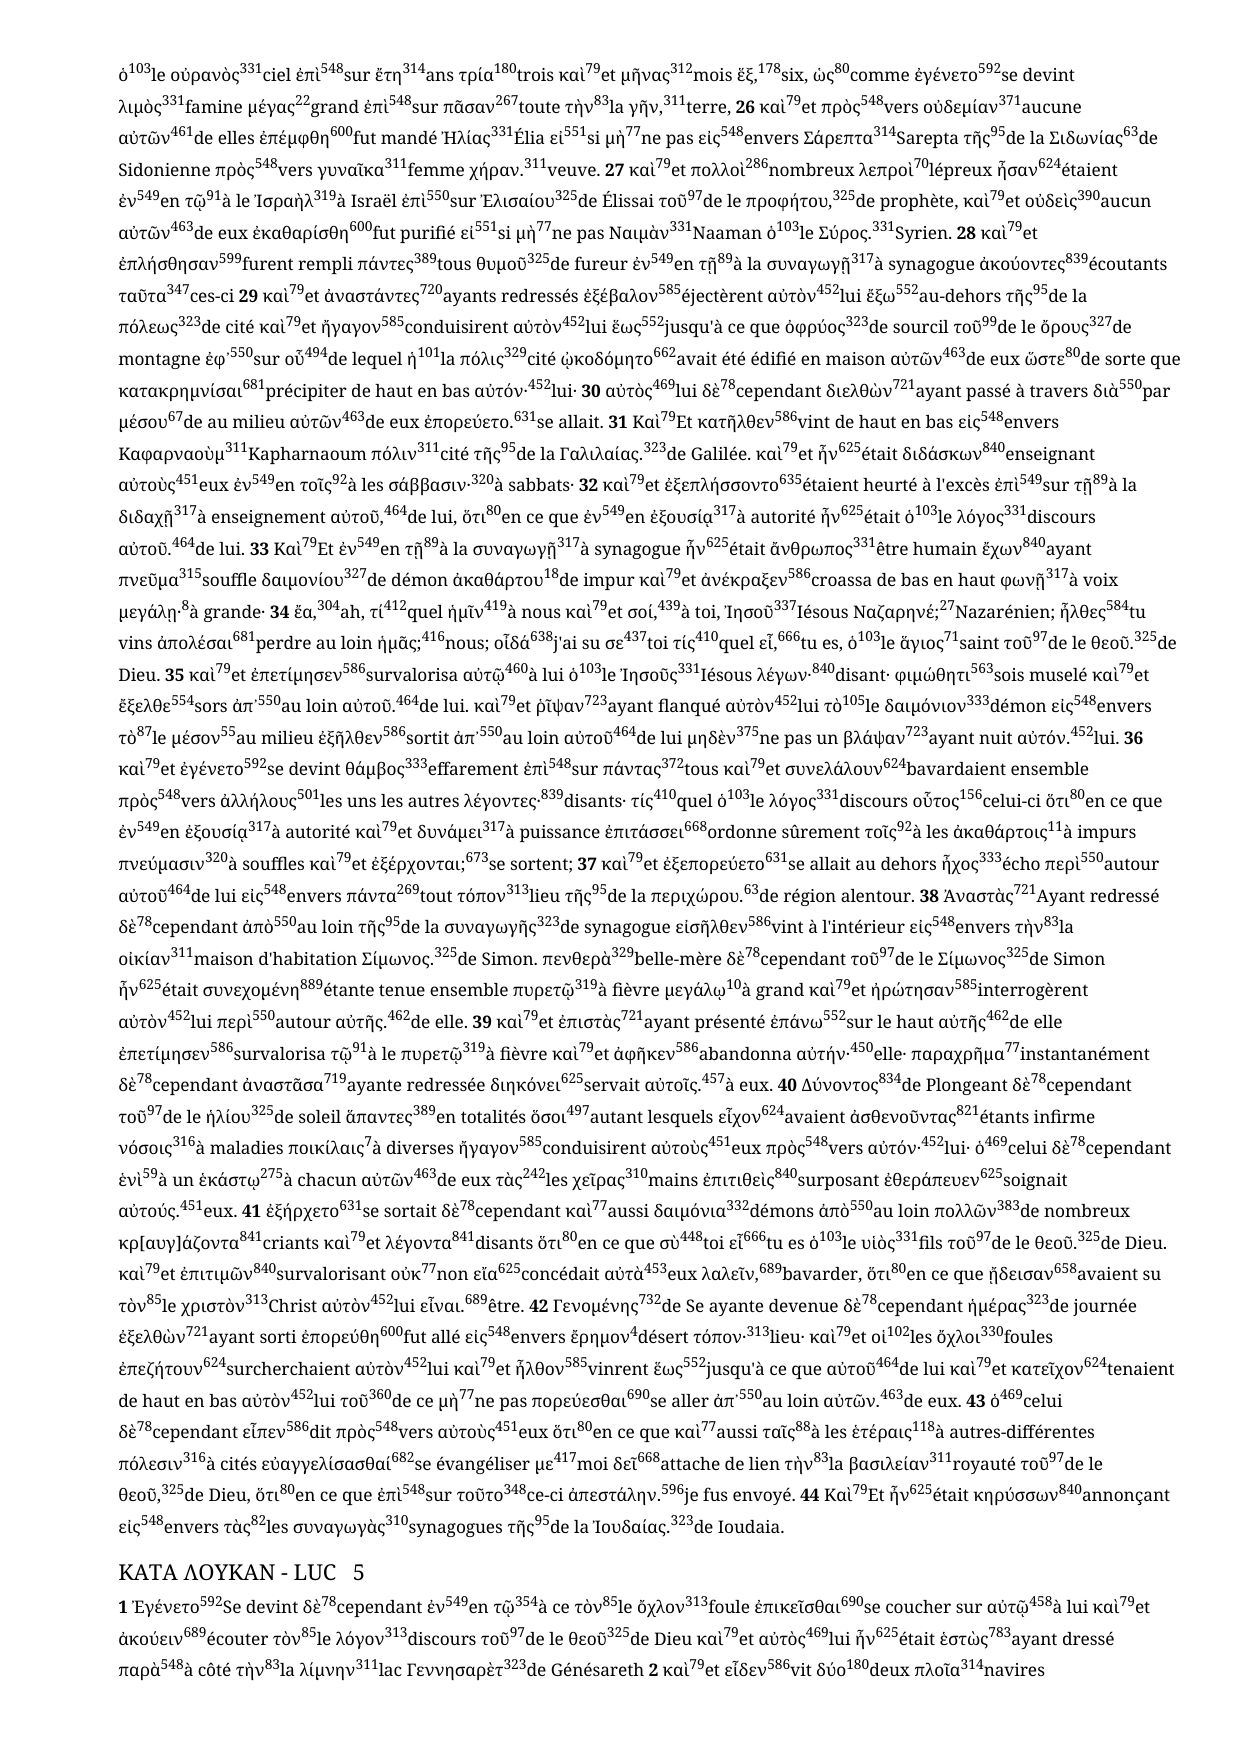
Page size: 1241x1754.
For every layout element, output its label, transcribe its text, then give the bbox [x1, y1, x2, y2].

text 1 Ἰησοῦς331Iésous δὲ78cependant πλήρης71de plénitude πνεύματος327de souffle ἁγίου18de saint ὑπέστρεψεν586retourna en arrière ἀπὸ550au loin τοῦ97de le Ἰορδάνου325de Iordane καὶ79et ἤγετο636était conduit ἐν549en τῷ93à le πνεύματι321à souffle ἐν549en τῇ89à la ἐρήμῳ57à déserte 2 ἡμέρας310journées τεσσεράκοντα176quarante πειραζόμενος891étant mis en tentation ὑπὸ550sous τοῦ97de le διαβόλου.65de diable. Καὶ79Et οὐκ77non ἔφαγεν586mangea οὐδὲν375aucun ἐν549en ταῖς88à les ἡμέραις316à journées ἐκείναις141à celles-là καὶ79et συντελεσθεισῶν751de ayantes étées achevées ensemble αὐτῶν461de elles ἐπείνασεν.586eut faim. 3 εἶπεν586dit δὲ78cependant αὐτῷ458à lui ὁ103le διάβολος·71diable· εἰ80si υἱὸς331fils εἶ666tu es τοῦ97de le θεοῦ,325de Dieu, εἰπὲ554dis τῷ91à le λίθῳ319à pierre τούτῳ144à celui-ci ἵνα80afin que γένηται905que se devienne ἄρτος.331pain. 4 καὶ79et ἀπεκρίθη600fut répondu πρὸς548vers αὐτὸν452lui ὁ103le Ἰησοῦς·331Iésous· γέγραπται654a été graphé ὅτι80en ce que οὐκ77non ἐπ᾽549sur ἄρτῳ319à pain μόνῳ121à seul ζήσεται612se vivra ὁ103le ἄνθρωπος.331être humain. 5 Καὶ79Et ἀναγαγὼν721ayant conduit de bas en haut αὐτὸν452lui ἔδειξεν586montra αὐτῷ458à lui πάσας266toutes τὰς82les βασιλείας310royautés τῆς95de la οἰκουμένης323de écoumène ἐν549en στιγμῇ317à point d'instant χρόνου325de temps 6 καὶ79et εἶπεν586dit αὐτῷ458à lui ὁ103le διάβολος·71diable· σοὶ439à toi δώσω602je donnerai τὴν83la ἐξουσίαν311autorité ταύτην136celle-ci ἅπασαν267en totalité καὶ79et τὴν83la δόξαν311gloire αὐτῶν,461de elles, ὅτι80en ce que ἐμοὶ420à moi παραδέδοται654a été transmis καὶ79et ᾧ486à lequel ἐὰν340si le cas échéant θέλω917que je veuille δίδωμι664je donne αὐτήν·450elle· 7 σὺ448toi οὖν79donc ἐὰν80si le cas échéant προσκυνήσῃς897que tu prosternes vers ἐνώπιον552en devant ἐμοῦ,424de moi, ἔσται612se sera σοῦ442de toi πᾶσα.388toute. 8 καὶ79et ἀποκριθεὶς760ayant été répondu ὁ103le Ἰησοῦς331Iésous εἶπεν586dit αὐτῷ·458à lui· γέγραπται·654a été graphé· κύριον313Maître τὸν85le θεόν313Dieu σου442de toi προσκυνήσεις604tu prosterneras vers καὶ79et αὐτῷ458à lui μόνῳ121à seul λατρεύσεις.604tu adoreras. 9 Ἤγαγεν586Conduisit δὲ78cependant αὐτὸν452lui εἰς548envers Ἰερουσαλὴμ311Ierousalem καὶ79et ἔστησεν586dressa ἐπὶ548sur τὸ87le πτερύγιον315pinacle τοῦ99de le ἱεροῦ327de sanctuaire καὶ79et εἶπεν586dit αὐτῷ·458à lui· εἰ80si υἱὸς331fils εἶ666tu es τοῦ97de le θεοῦ,325de Dieu, βάλε554jette σεαυτὸν516toi-même ἐντεῦθεν77d'ici κάτω·77vers le bas· 10 γέγραπται654a été graphé γὰρ79car ὅτι80en ce que τοῖς90à les ἀγγέλοις318à anges αὐτοῦ464de lui ἐντελεῖται612se commandera περὶ550autour σοῦ442de toi τοῦ360de ce διαφυλάξαι681gardienner soigneusement σε437toi 11 καὶ79et ὅτι80en ce que ἐπὶ550sur χειρῶν322de mains ἀροῦσίν605lèveront σε,437toi, μήποτε80de peur que προσκόψῃς897que tu achoppes πρὸς548vers λίθον313pierre τὸν85le πόδα313pied σου.442de toi. 12 καὶ79et ἀποκριθεὶς760ayant été répondu εἶπεν586dit αὐτῷ458à lui ὁ103le Ἰησοῦς331Iésous ὅτι80en ce que εἴρηται·654a été dit· οὐκ77non ἐκπειράσεις604tu mettras en tentation à l'excès κύριον313Maître τὸν85le θεόν313Dieu σου.442de toi. 13 Καὶ79Et συντελέσας721ayant achevé ensemble πάντα269tout πειρασμὸν313tentation ὁ103le διάβολος71diable ἀπέστη586dressa au loin ἀπ᾽550au loin αὐτοῦ464de lui ἄχρι552jusqu'à l'extrémité καιροῦ.325de moment. 14 Καὶ79Et ὑπέστρεψεν586retourna en arrière ὁ103le Ἰησοῦς331Iésous ἐν549en τῇ89à la δυνάμει317à puissance τοῦ99de le πνεύματος327de souffle εἰς548envers τὴν83la Γαλιλαίαν.311Galilée. καὶ79et φήμη329rumeur ἐξῆλθεν586sortit καθ᾽550contre ὅλης279de toute entière τῆς95de la περιχώρου63de région alentour περὶ550autour αὐτοῦ.464de lui. 15 καὶ79et αὐτὸς469lui ἐδίδασκεν625enseignait ἐν549en ταῖς88à les συναγωγαῖς316à synagogues αὐτῶν463de eux δοξαζόμενος891étant glorifié ὑπὸ550sous πάντων.383de tous. 16 Καὶ79Et ἦλθεν586vint εἰς548envers Ναζαρά,311Nazara, οὗ77où ἦν625était τεθραμμένος,813ayant été nourri, καὶ79et εἰσῆλθεν586vint à l'intérieur κατὰ548selon τὸ348ce εἰωθὸς772ayant habitué αὐτῷ458à lui ἐν549en τῇ89à la ἡμέρᾳ317à journée τῶν98de les σαββάτων326de sabbats εἰς548envers τὴν83la συναγωγὴν311synagogue καὶ79et ἀνέστη586redressa ἀναγνῶναι.681prendre connaissance. 17 καὶ79et ἐπεδόθη600fut donné de surcroît αὐτῷ458à lui βιβλίον333papier de bible τοῦ97de le προφήτου325de prophète Ἠσαΐου325de Ésaïa καὶ79et ἀναπτύξας721ayant déplié τὸ87le βιβλίον315papier de bible εὗρεν586trouva τὸν85le τόπον313lieu οὗ77où ἦν625était γεγραμμένον·815ayant été graphé· 18 πνεῦμα333souffle κυρίου325de Maître ἐπ᾽548sur ἐμὲ417moi οὗ494de lequel εἵνεκεν552à cause ἔχρισέν586oignit με417moi εὐαγγελίσασθαι682se évangéliser πτωχοῖς,58à pauvres, ἀπέσταλκέν642a envoyé με,417moi, κηρύξαι681annoncer αἰχμαλώτοις318à captifs ἄφεσιν311abandon καὶ79et τυφλοῖς58à aveugles ἀνάβλεψιν,311vision de bas en haut, ἀποστεῖλαι681envoyer τεθραυσμένους795ayants étés brisés ἐν549en ἀφέσει,317à abandon, 19 κηρύξαι681annoncer ἐνιαυτὸν313année κυρίου325de Maître δεκτόν.53acceptable. 20 καὶ79et πτύξας721ayant plié τὸ87le βιβλίον315papier de bible ἀποδοὺς721ayant redonné τῷ91à le ὑπηρέτῃ319à ministre ἐκάθισεν·586assit· καὶ79et πάντων383de tous οἱ102les ὀφθαλμοὶ330yeux ἐν549en τῇ89à la συναγωγῇ317à synagogue ἦσαν624étaient ἀτενίζοντες839regardants fixement αὐτῷ.458à lui. 21 ἤρξατο592se origina δὲ78cependant λέγειν689dire πρὸς548vers αὐτοὺς451eux ὅτι80en ce que σήμερον77aujourd'hui πεπλήρωται654a été fait plénitude ἡ101la γραφὴ329graphe αὕτη154celle-ci ἐν549en τοῖς92à les ὠσὶν320à oreilles ὑμῶν.441de vous. 22 Καὶ79Et πάντες389tous ἐμαρτύρουν624témoignaient αὐτῷ458à lui καὶ79et ἐθαύμαζον624étonnaient ἐπὶ549sur τοῖς90à les λόγοις318à discours τῆς95de la χάριτος323de grâce τοῖς351à ceux ἐκπορευομένοις854à se allants au dehors ἐκ550hors τοῦ99de le στόματος327de bouche αὐτοῦ464de lui καὶ79et ἔλεγον·624disaient· οὐχὶ340non pas υἱός331fils ἐστιν668est Ἰωσὴφ325de Ioseph οὗτος;364celui-ci; 23 καὶ79et εἶπεν586dit πρὸς548vers αὐτούς·451eux· πάντως77en tout cas ἐρεῖτέ603vous direz μοι420à moi τὴν83la παραβολὴν311parabole ταύτην·136celle-ci· ἰατρέ,337médecin, θεράπευσον554soigne σεαυτόν·516toi-même· ὅσα481autant lesquels ἠκούσαμεν581nous écoutâmes γενόμενα727se ayants devenus εἰς548envers τὴν83la Καφαρναοὺμ311Kapharnaoum ποίησον554fais καὶ77aussi ὧδε77ici ἐν549en τῇ89à la πατρίδι317à patrie σου.442de toi. 24 εἶπεν586dit δέ·78cependant· ἀμὴν304amen λέγω664je dis ὑμῖν438à vous ὅτι80en ce que οὐδεὶς287aucun προφήτης331prophète δεκτός47acceptable ἐστιν668est ἐν549en τῇ89à la πατρίδι317à patrie αὐτοῦ.464de lui. 25 ἐπ᾽550sur ἀληθείας323de vérité δὲ78cependant λέγω664je dis ὑμῖν,438à vous, πολλαὶ284nombreuses χῆραι328veuves ἦσαν624étaient ἐν549en ταῖς88à les ἡμέραις316à journées Ἠλίου325de Élia ἐν549en τῷ91à le Ἰσραήλ,319à Israël, ὅτε77lorsque ἐκλείσθη600fut fermé à clef ὁ103le οὐρανὸς331ciel ἐπὶ548sur ἔτη314ans τρία180trois καὶ79et μῆνας312mois ἕξ,178six, ὡς80comme ἐγένετο592se devint λιμὸς331famine μέγας22grand ἐπὶ548sur πᾶσαν267toute τὴν83la γῆν,311terre, 26 καὶ79et πρὸς548vers οὐδεμίαν371aucune αὐτῶν461de elles ἐπέμφθη600fut mandé Ἠλίας331Élia εἰ551si μὴ77ne pas εἰς548envers Σάρεπτα314Sarepta τῆς95de la Σιδωνίας63de Sidonienne πρὸς548vers γυναῖκα311femme χήραν.311veuve. 27 καὶ79et πολλοὶ286nombreux λεπροὶ70lépreux ἦσαν624étaient ἐν549en τῷ91à le Ἰσραὴλ319à Israël ἐπὶ550sur Ἐλισαίου325de Élissai τοῦ97de le προφήτου,325de prophète, καὶ79et οὐδεὶς390aucun αὐτῶν463de eux ἐκαθαρίσθη600fut purifié εἰ551si μὴ77ne pas Ναιμὰν331Naaman ὁ103le Σύρος.331Syrien. 28 καὶ79et ἐπλήσθησαν599furent rempli πάντες389tous θυμοῦ325de fureur ἐν549en τῇ89à la συναγωγῇ317à synagogue ἀκούοντες839écoutants ταῦτα347ces-ci 29 καὶ79et ἀναστάντες720ayants redressés ἐξέβαλον585éjectèrent αὐτὸν452lui ἔξω552au-dehors τῆς95de la πόλεως323de cité καὶ79et ἤγαγον585conduisirent αὐτὸν452lui ἕως552jusqu'à ce que ὀφρύος323de sourcil τοῦ99de le ὄρους327de montagne ἐφ᾽550sur οὗ494de lequel ἡ101la πόλις329cité ᾠκοδόμητο662avait été édifié en maison αὐτῶν463de eux ὥστε80de sorte que κατακρημνίσαι681précipiter de haut en bas αὐτόν·452lui· 30 αὐτὸς469lui δὲ78cependant διελθὼν721ayant passé à travers διὰ550par μέσου67de au milieu αὐτῶν463de eux ἐπορεύετο.631se allait. 31 Καὶ79Et κατῆλθεν586vint de haut en bas εἰς548envers Καφαρναοὺμ311Kapharnaoum πόλιν311cité τῆς95de la Γαλιλαίας.323de Galilée. καὶ79et ἦν625était διδάσκων840enseignant αὐτοὺς451eux ἐν549en τοῖς92à les σάββασιν·320à sabbats· 32 καὶ79et ἐξεπλήσσοντο635étaient heurté à l'excès ἐπὶ549sur τῇ89à la διδαχῇ317à enseignement αὐτοῦ,464de lui, ὅτι80en ce que ἐν549en ἐξουσίᾳ317à autorité ἦν625était ὁ103le λόγος331discours αὐτοῦ.464de lui. 33 Καὶ79Et ἐν549en τῇ89à la συναγωγῇ317à synagogue ἦν625était ἄνθρωπος331être humain ἔχων840ayant πνεῦμα315souffle δαιμονίου327de démon ἀκαθάρτου18de impur καὶ79et ἀνέκραξεν586croassa de bas en haut φωνῇ317à voix μεγάλῃ·8à grande· 34 ἔα,304ah, τί412quel ἡμῖν419à nous καὶ79et σοί,439à toi, Ἰησοῦ337Iésous Ναζαρηνέ;27Nazarénien; ἦλθες584tu vins ἀπολέσαι681perdre au loin ἡμᾶς;416nous; οἶδά638j'ai su σε437toi τίς410quel εἶ,666tu es, ὁ103le ἅγιος71saint τοῦ97de le θεοῦ.325de Dieu. 35 καὶ79et ἐπετίμησεν586survalorisa αὐτῷ460à lui ὁ103le Ἰησοῦς331Iésous λέγων·840disant· φιμώθητι563sois muselé καὶ79et ἔξελθε554sors ἀπ᾽550au loin αὐτοῦ.464de lui. καὶ79et ῥῖψαν723ayant flanqué αὐτὸν452lui τὸ105le δαιμόνιον333démon εἰς548envers τὸ87le μέσον55au milieu ἐξῆλθεν586sortit ἀπ᾽550au loin αὐτοῦ464de lui μηδὲν375ne pas un βλάψαν723ayant nuit αὐτόν.452lui. 36 καὶ79et ἐγένετο592se devint θάμβος333effarement ἐπὶ548sur πάντας372tous καὶ79et συνελάλουν624bavardaient ensemble πρὸς548vers ἀλλήλους501les uns les autres λέγοντες·839disants· τίς410quel ὁ103le λόγος331discours οὗτος156celui-ci ὅτι80en ce que ἐν549en ἐξουσίᾳ317à autorité καὶ79et δυνάμει317à puissance ἐπιτάσσει668ordonne sûrement τοῖς92à les ἀκαθάρτοις11à impurs πνεύμασιν320à souffles καὶ79et ἐξέρχονται;673se sortent; 37 καὶ79et ἐξεπορεύετο631se allait au dehors ἦχος333écho περὶ550autour αὐτοῦ464de lui εἰς548envers πάντα269tout τόπον313lieu τῆς95de la περιχώρου.63de région alentour. 38 Ἀναστὰς721Ayant redressé δὲ78cependant ἀπὸ550au loin τῆς95de la συναγωγῆς323de synagogue εἰσῆλθεν586vint à l'intérieur εἰς548envers τὴν83la οἰκίαν311maison d'habitation Σίμωνος.325de Simon. πενθερὰ329belle-mère δὲ78cependant τοῦ97de le Σίμωνος325de Simon ἦν625était συνεχομένη889étante tenue ensemble πυρετῷ319à fièvre μεγάλῳ10à grand καὶ79et ἠρώτησαν585interrogèrent αὐτὸν452lui περὶ550autour αὐτῆς.462de elle. 39 καὶ79et ἐπιστὰς721ayant présenté ἐπάνω552sur le haut αὐτῆς462de elle ἐπετίμησεν586survalorisa τῷ91à le πυρετῷ319à fièvre καὶ79et ἀφῆκεν586abandonna αὐτήν·450elle· παραχρῆμα77instantanément δὲ78cependant ἀναστᾶσα719ayante redressée διηκόνει625servait αὐτοῖς.457à eux. 40 Δύνοντος834de Plongeant δὲ78cependant τοῦ97de le ἡλίου325de soleil ἅπαντες389en totalités ὅσοι497autant lesquels εἶχον624avaient ἀσθενοῦντας821étants infirme νόσοις316à maladies ποικίλαις7à diverses ἤγαγον585conduisirent αὐτοὺς451eux πρὸς548vers αὐτόν·452lui· ὁ469celui δὲ78cependant ἑνὶ59à un ἑκάστῳ275à chacun αὐτῶν463de eux τὰς242les χεῖρας310mains ἐπιτιθεὶς840surposant ἐθεράπευεν625soignait αὐτούς.451eux. 41 ἐξήρχετο631se sortait δὲ78cependant καὶ77aussi δαιμόνια332démons ἀπὸ550au loin πολλῶν383de nombreux κρ[αυγ]άζοντα841criants καὶ79et λέγοντα841disants ὅτι80en ce que σὺ448toi εἶ666tu es ὁ103le υἱὸς331fils τοῦ97de le θεοῦ.325de Dieu. καὶ79et ἐπιτιμῶν840survalorisant οὐκ77non εἴα625concédait αὐτὰ453eux λαλεῖν,689bavarder, ὅτι80en ce que ᾔδεισαν658avaient su τὸν85le χριστὸν313Christ αὐτὸν452lui εἶναι.689être. 42 Γενομένης732de Se ayante devenue δὲ78cependant ἡμέρας323de journée ἐξελθὼν721ayant sorti ἐπορεύθη600fut allé εἰς548envers ἔρημον4désert τόπον·313lieu· καὶ79et οἱ102les ὄχλοι330foules ἐπεζήτουν624surcherchaient αὐτὸν452lui καὶ79et ἦλθον585vinrent ἕως552jusqu'à ce que αὐτοῦ464de lui καὶ79et κατεῖχον624tenaient de haut en bas αὐτὸν452lui τοῦ360de ce μὴ77ne pas πορεύεσθαι690se aller ἀπ᾽550au loin αὐτῶν.463de eux. 43 ὁ469celui δὲ78cependant εἶπεν586dit πρὸς548vers αὐτοὺς451eux ὅτι80en ce que καὶ77aussi ταῖς88à les ἑτέραις118à autres-différentes πόλεσιν316à cités εὐαγγελίσασθαί682se évangéliser με417moi δεῖ668attache de lien τὴν83la βασιλείαν311royauté τοῦ97de le θεοῦ,325de Dieu, ὅτι80en ce que ἐπὶ548sur τοῦτο348ce-ci ἀπεστάλην.596je fus envoyé. 44 Καὶ79Et ἦν625était κηρύσσων840annonçant εἰς548envers τὰς82les συναγωγὰς310synagogues τῆς95de la Ἰουδαίας.323de Ioudaia. [118, 59, 1181, 1538]
text ΚΑΤΑ ΛΟΥΚΑΝ - LUC 5 [118, 1557, 1181, 1587]
